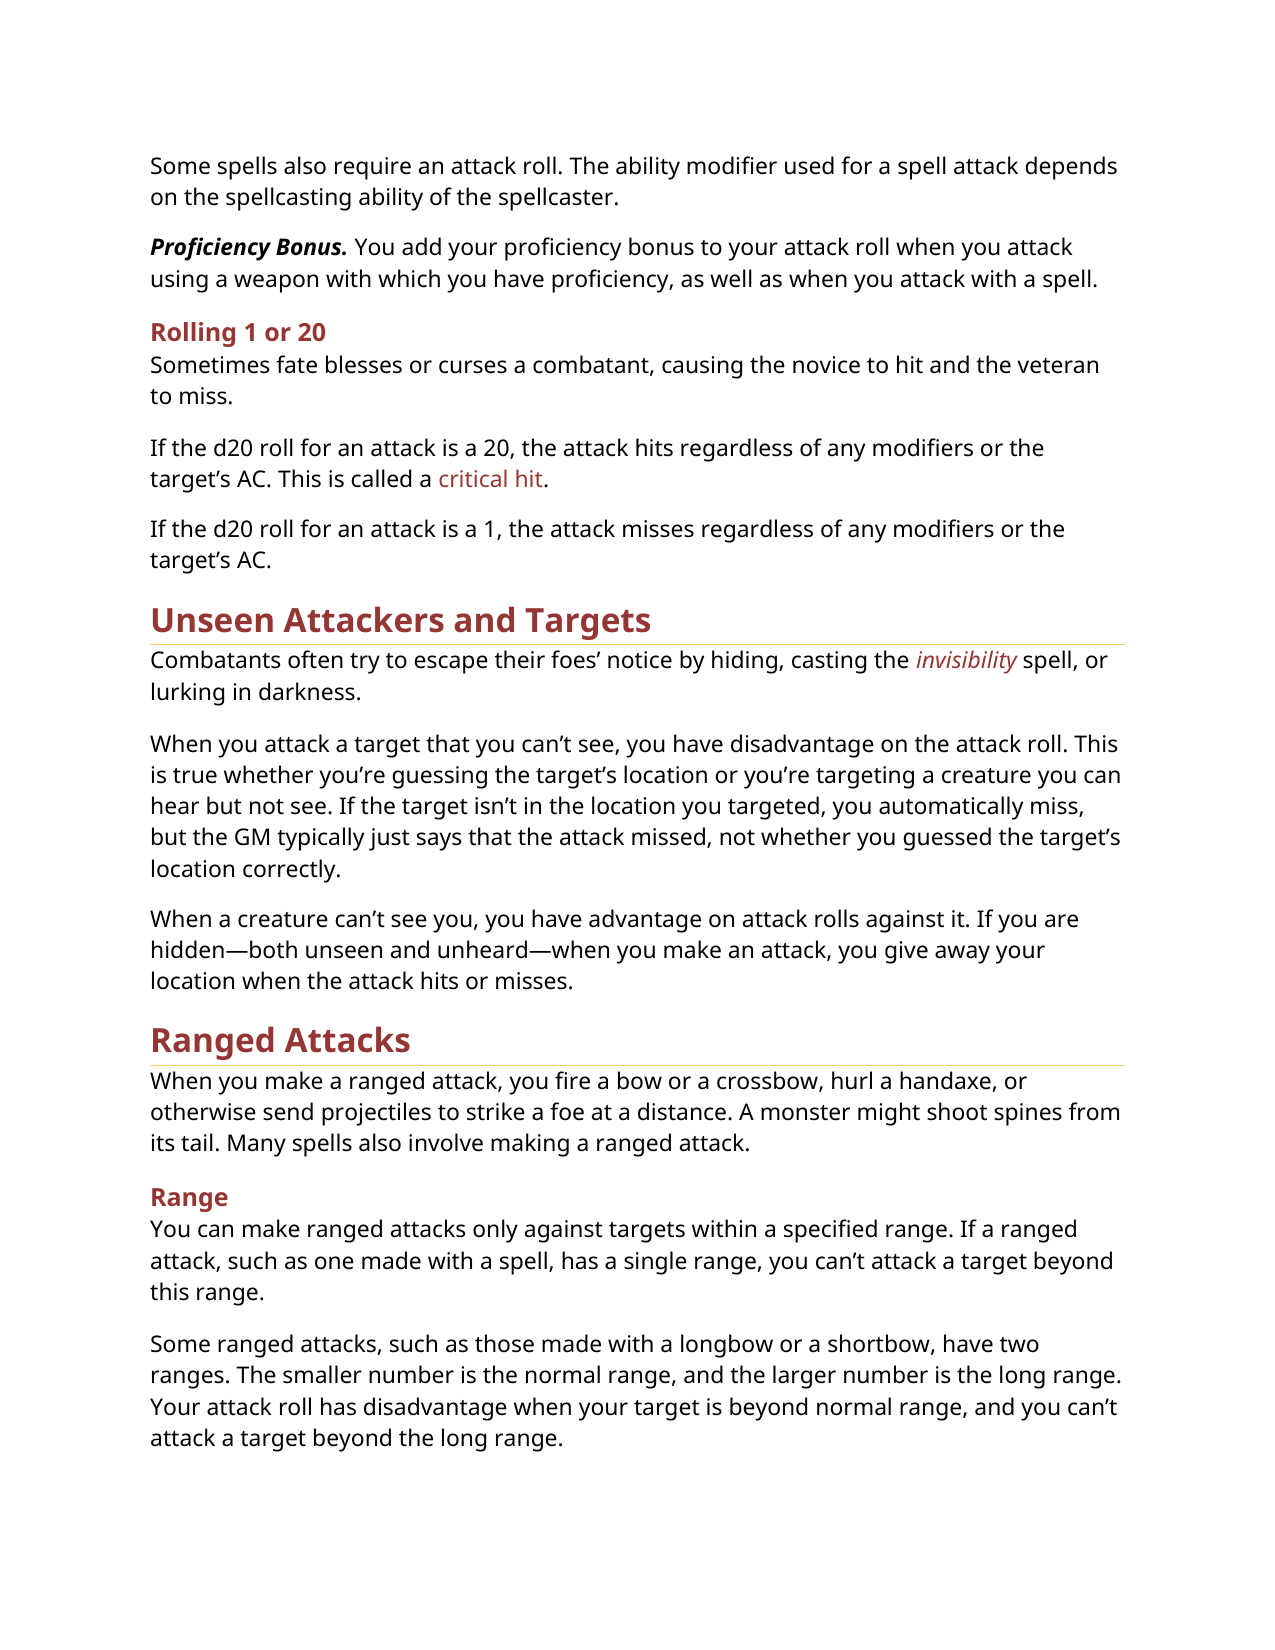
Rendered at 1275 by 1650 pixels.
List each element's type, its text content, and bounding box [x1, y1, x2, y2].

text If the d20 roll for an attack is a 20, the attack hits regardless of any modifiers or the target’s AC. This is called a critical hit. [150, 432, 1125, 494]
text Some spells also require an attack roll. The ability modifier used for a spell attack depends on the spellcasting ability of the spellcaster. [150, 150, 1125, 212]
text Proficiency Bonus. You add your proficiency bonus to your attack roll when you attack using a weapon with which you have proficiency, as well as when you attack with a spell. [150, 231, 1125, 294]
text When a creature can’t see you, you have advantage on attack rolls against it. If you are hidden—both unseen and unheard—when you make an attack, you give away your location when the attack hits or misses. [150, 902, 1125, 996]
text When you attack a target that you can’t see, you have disadvantage on the attack roll. This is true whether you’re guessing the target’s location or you’re targeting a creature you can hear but not see. If the target isn’t in the location you targeted, you automatically miss, but the GM typically just says that the attack missed, not whether you guessed the target’s location correctly. [150, 727, 1125, 884]
subtitle Range [150, 1179, 1125, 1213]
subtitle Unseen Attackers and Targets [150, 597, 1125, 644]
text If the d20 roll for an attack is a 1, the attack misses regardless of any modifiers or the target’s AC. [150, 513, 1125, 576]
text Some ranged attacks, such as those made with a longbow or a shortbow, have two ranges. The smaller number is the normal range, and the larger number is the long range. Your attack roll has disadvantage when your target is beyond normal range, and you can’t attack a target beyond the long range. [150, 1328, 1125, 1453]
text Sometimes fate blesses or curses a combatant, causing the novice to hit and the veteran to miss. [150, 349, 1125, 411]
subtitle Ranged Attacks [150, 1017, 1125, 1065]
text Combatants often try to escape their foes’ notice by hiding, casting the invisibility spell, or lurking in darkness. [150, 645, 1125, 707]
text You can make ranged attacks only against targets within a specified range. If a ranged attack, such as one made with a spell, has a single range, you can’t attack a target beyond this range. [150, 1213, 1125, 1307]
text When you make a ranged attack, you fire a bow or a crossbow, hurl a handaxe, or otherwise send projectiles to strike a foe at a distance. A monster might shoot spines from its tail. Many spells also involve making a ranged attack. [150, 1066, 1125, 1158]
subtitle Rolling 1 or 20 [150, 314, 1125, 349]
